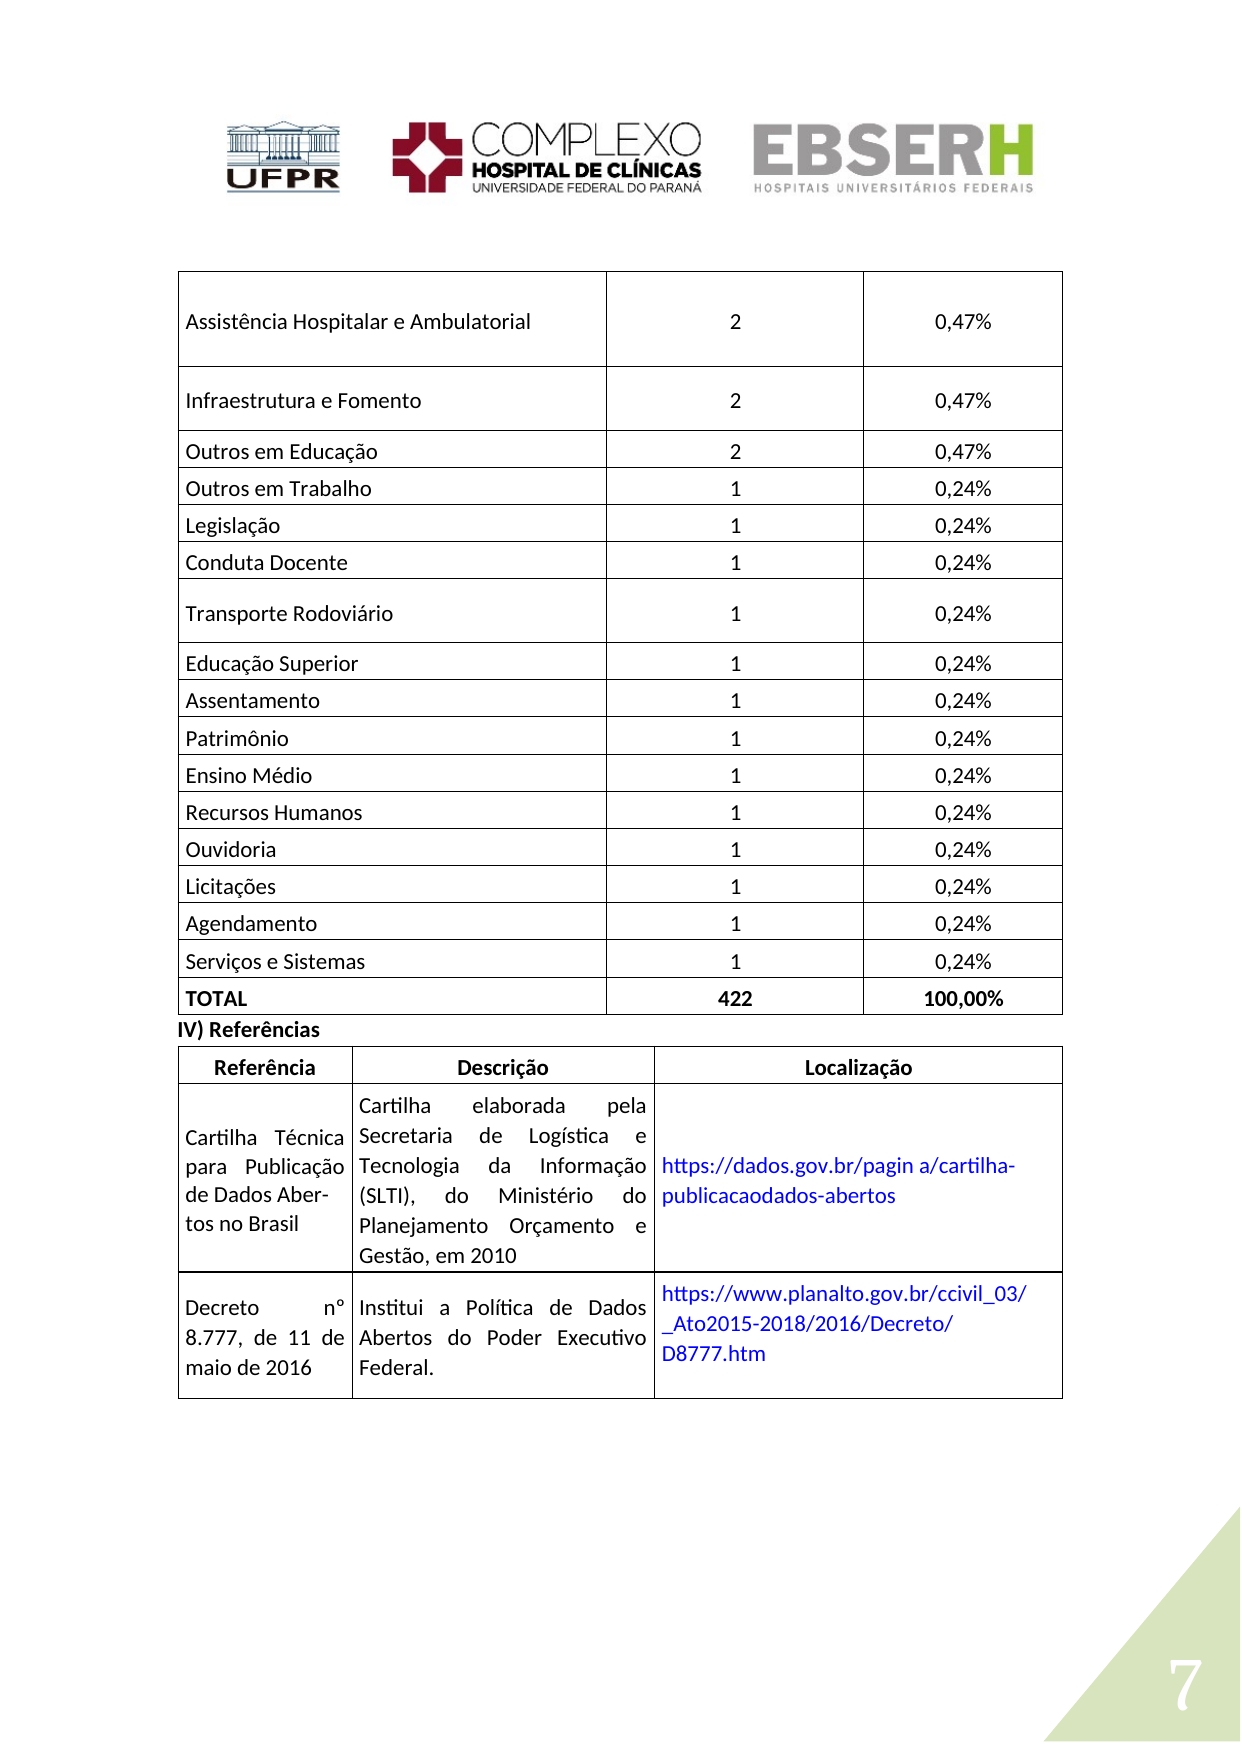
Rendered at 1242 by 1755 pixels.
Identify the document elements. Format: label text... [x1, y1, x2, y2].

table_cell 0,24% [864, 579, 1062, 642]
table_cell Assentamento [179, 680, 606, 716]
table_cell 0,24% [864, 505, 1062, 541]
table_cell Educação Superior [179, 643, 606, 679]
table_cell Institui a Política de Dados Abertos do Poder Executivo Federal. [353, 1273, 654, 1397]
table_cell 0,47% [864, 431, 1062, 467]
table_cell 1 [607, 680, 863, 716]
subtitle IV) Referências [177, 1015, 1063, 1043]
table_cell 0,47% [864, 367, 1062, 429]
table_cell Cartilha elaborada pela Secretaria de Logística e Tecnologia da Informação (SLTI), do Ministério do Planejamento Orçamento e Gestão, em 2010 [353, 1084, 654, 1271]
table_cell 1 [607, 903, 863, 939]
table_cell Cartilha Técnica para Publicação de Dados Aber- tos no Brasil [179, 1084, 352, 1271]
table_cell 1 [607, 505, 863, 541]
table_cell Infraestrutura e Fomento [179, 367, 606, 429]
table_cell 0,24% [864, 680, 1062, 716]
table_cell Ensino Médio [179, 755, 606, 791]
table_header Localização [655, 1047, 1062, 1083]
table_header Assistência Hospitalar e Ambulatorial [179, 272, 606, 366]
table_cell 1 [607, 940, 863, 977]
table_cell 2 [607, 367, 863, 429]
table_cell Outros em Educação [179, 431, 606, 467]
table_cell 0,24% [864, 468, 1062, 504]
table_cell 1 [607, 829, 863, 865]
table_cell Agendamento [179, 903, 606, 939]
table_cell Patrimônio [179, 717, 606, 753]
table_cell 1 [607, 579, 863, 642]
table_cell Serviços e Sistemas [179, 940, 606, 977]
table_cell https://www.planalto.gov.br/ccivil_03/_Ato2015-2018/2016/Decreto/D8777.htm [655, 1273, 1062, 1397]
table_cell 1 [607, 792, 863, 828]
table_header Descrição [353, 1047, 654, 1083]
table_cell Decreto nº 8.777, de 11 de maio de 2016 [179, 1273, 352, 1397]
table_cell Transporte Rodoviário [179, 579, 606, 642]
table_header 2 [607, 272, 863, 366]
table_cell 0,24% [864, 866, 1062, 902]
table_cell 2 [607, 431, 863, 467]
table_cell 1 [607, 468, 863, 504]
table_cell 1 [607, 643, 863, 679]
table_cell 1 [607, 866, 863, 902]
table_cell 0,24% [864, 755, 1062, 791]
table_cell Conduta Docente [179, 542, 606, 578]
table_cell 1 [607, 755, 863, 791]
table_cell Recursos Humanos [179, 792, 606, 828]
table_cell 100,00% [864, 978, 1062, 1014]
table_cell 1 [607, 542, 863, 578]
table_cell TOTAL [179, 978, 606, 1014]
table_cell 1 [607, 717, 863, 753]
table_cell 0,24% [864, 717, 1062, 753]
table_cell 0,24% [864, 903, 1062, 939]
table_cell 0,24% [864, 643, 1062, 679]
table_cell Ouvidoria [179, 829, 606, 865]
table_header 0,47% [864, 272, 1062, 366]
table_cell 0,24% [864, 542, 1062, 578]
table_cell 0,24% [864, 829, 1062, 865]
table_cell 0,24% [864, 792, 1062, 828]
table_header Referência [179, 1047, 352, 1083]
table_cell https://dados.gov.br/pagin a/cartilha-publicacaodados-abertos [655, 1084, 1062, 1271]
table_cell Outros em Trabalho [179, 468, 606, 504]
table_cell 0,24% [864, 940, 1062, 977]
table_cell Legislação [179, 505, 606, 541]
table_cell 422 [607, 978, 863, 1014]
table_cell Licitações [179, 866, 606, 902]
